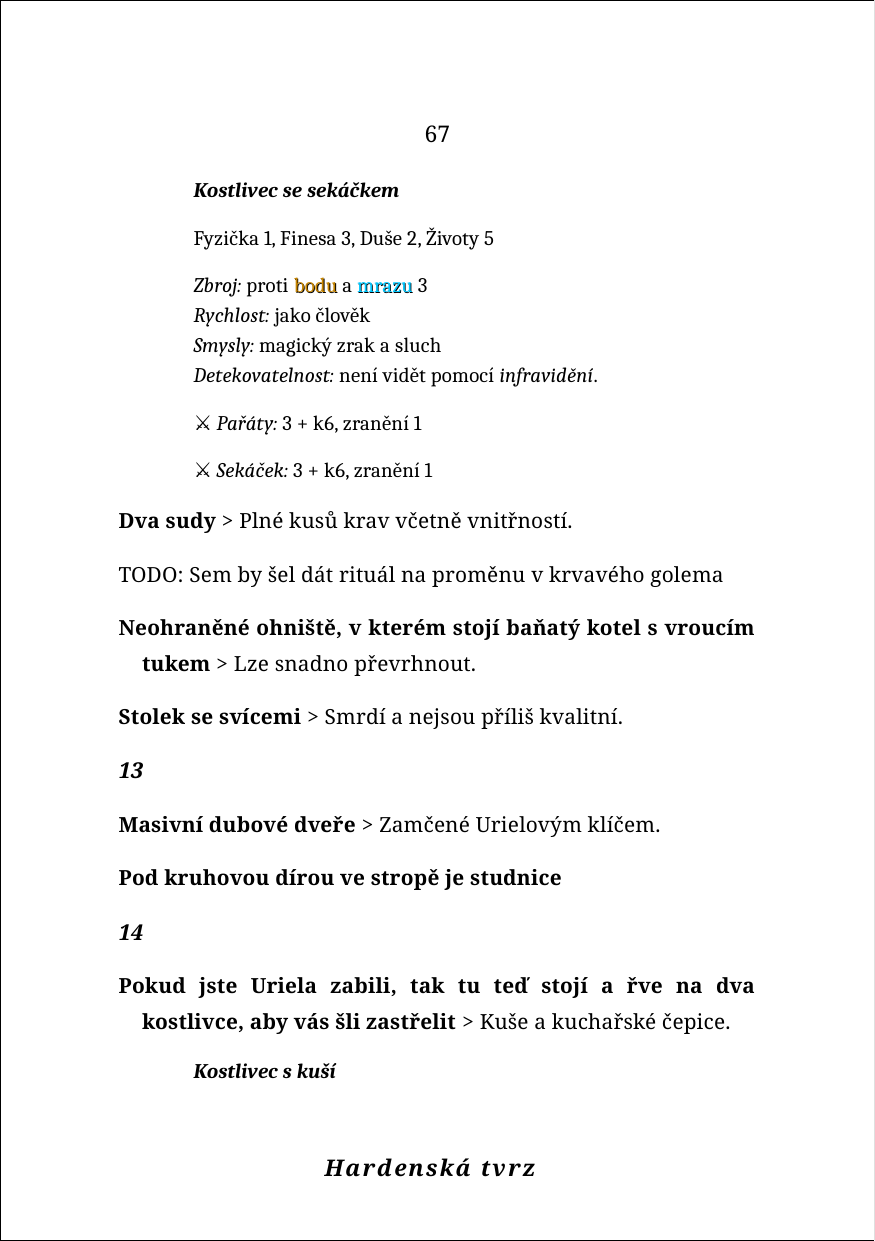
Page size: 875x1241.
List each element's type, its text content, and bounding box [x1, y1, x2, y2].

list Kostlivec s kuší [156, 1060, 756, 1084]
text 13 [118, 755, 756, 785]
list Kostlivec se sekáčkem [156, 179, 756, 203]
text Dva sudy > Plné kusů krav včetně vnitřností. [118, 507, 756, 535]
text Masivní dubové dveře > Zamčené Urielovým klíčem. [118, 810, 756, 838]
list Zbroj: proti bodu a⁠ mrazu 3 [156, 274, 756, 298]
text Pod kruhovou dírou ve stropě je studnice [118, 863, 756, 892]
text 14 [118, 916, 756, 946]
text TODO: Sem by šel dát rituál na proměnu v krvavého golema [118, 560, 756, 588]
list ⚔ Pařáty: 3 + k6, zranění 1 [156, 411, 756, 435]
list Detekovatelnost: není vidět pomocí infravidění. [156, 364, 756, 388]
text Pokud jste Uriela zabili, tak tu teď stojí a řve na dva kostlivce, aby vás šli zastřelit > Kuše a kuchařské čepice. [118, 971, 756, 1035]
list Fyzička 1, Finesa 3, Duše 2, Životy 5 [156, 227, 756, 251]
text Stolek se svícemi > Smrdí a nejsou příliš kvalitní. [118, 702, 756, 730]
text Neohraněné ohniště, v kterém stojí baňatý kotel s vroucím tukem > Lze snadno převrhnout. [118, 613, 756, 677]
list Smysly: magický zrak a⁠ sluch [156, 334, 756, 358]
list ⚔ Sekáček: 3 + k6, zranění 1 [156, 459, 756, 483]
list Rychlost: jako člověk [156, 304, 756, 328]
